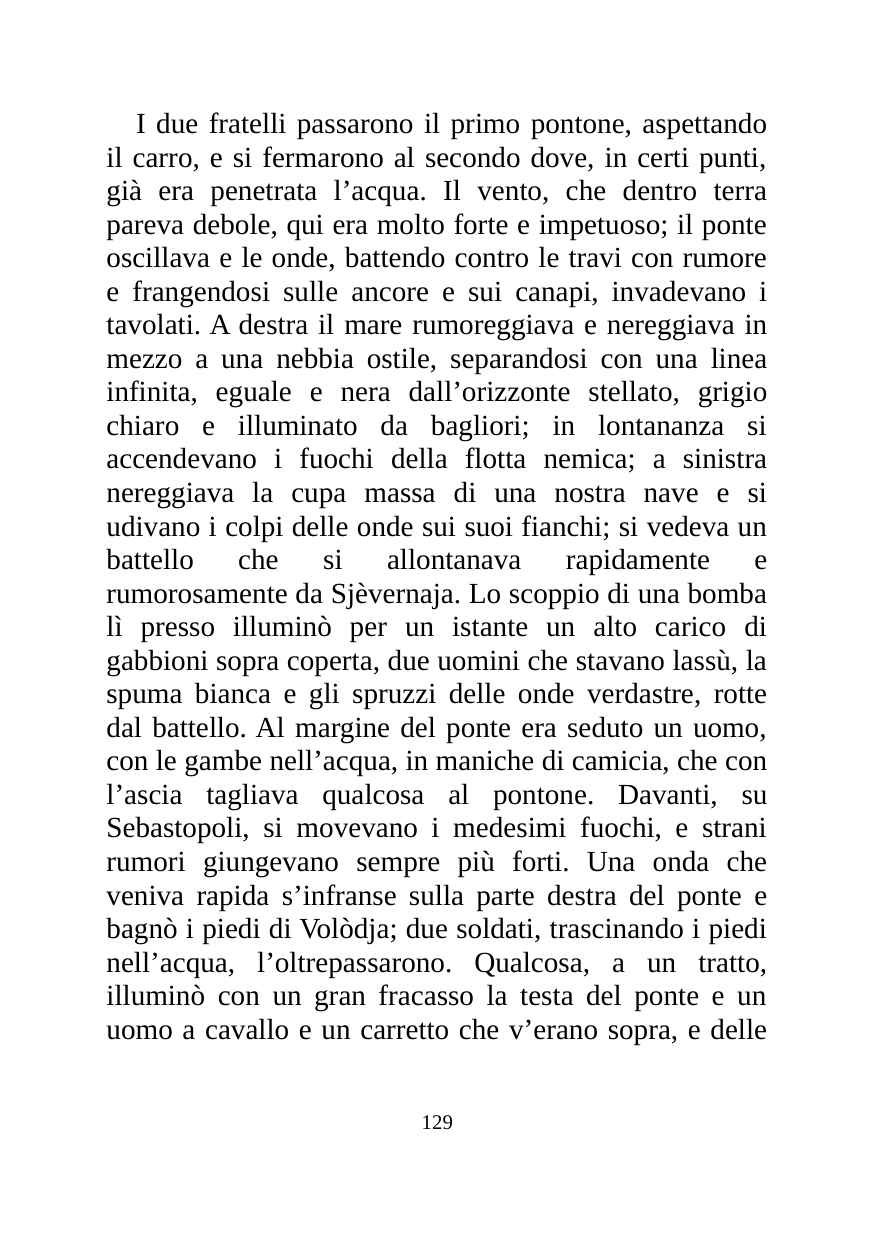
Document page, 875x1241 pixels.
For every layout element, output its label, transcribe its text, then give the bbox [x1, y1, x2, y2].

text I due fratelli passarono il primo pontone, aspettando il carro, e si fermarono al secondo dove, in certi punti, già era penetrata l’acqua. Il vento, che dentro terra pareva debole, qui era molto forte e impetuoso; il ponte oscillava e le onde, battendo contro le travi con rumore e frangendosi sulle ancore e sui canapi, invadevano i tavolati. A destra il mare rumoreggiava e nereggiava in mezzo a una nebbia ostile, separandosi con una linea infinita, eguale e nera dall’orizzonte stellato, grigio chiaro e illuminato da bagliori; in lontananza si accendevano i fuochi della flotta nemica; a sinistra nereggiava la cupa massa di una nostra nave e si udivano i colpi delle onde sui suoi fianchi; si vedeva un battello che si allontanava rapidamente e rumorosamente da Sjèvernaja. Lo scoppio di una bomba lì presso illuminò per un istante un alto carico di gabbioni sopra coperta, due uomini che stavano lassù, la spuma bianca e gli spruzzi delle onde verdastre, rotte dal battello. Al margine del ponte era seduto un uomo, con le gambe nell’acqua, in maniche di camicia, che con l’ascia tagliava qualcosa al pontone. Davanti, su Sebastopoli, si movevano i medesimi fuochi, e strani rumori giungevano sempre più forti. Una onda che veniva rapida s’infranse sulla parte destra del ponte e bagnò i piedi di Volòdja; due soldati, trascinando i piedi nell’acqua, l’oltrepassarono. Qualcosa, a un tratto, illuminò con un gran fracasso la testa del ponte e un uomo a cavallo e un carretto che v’erano sopra, e delle [106, 106, 768, 1045]
